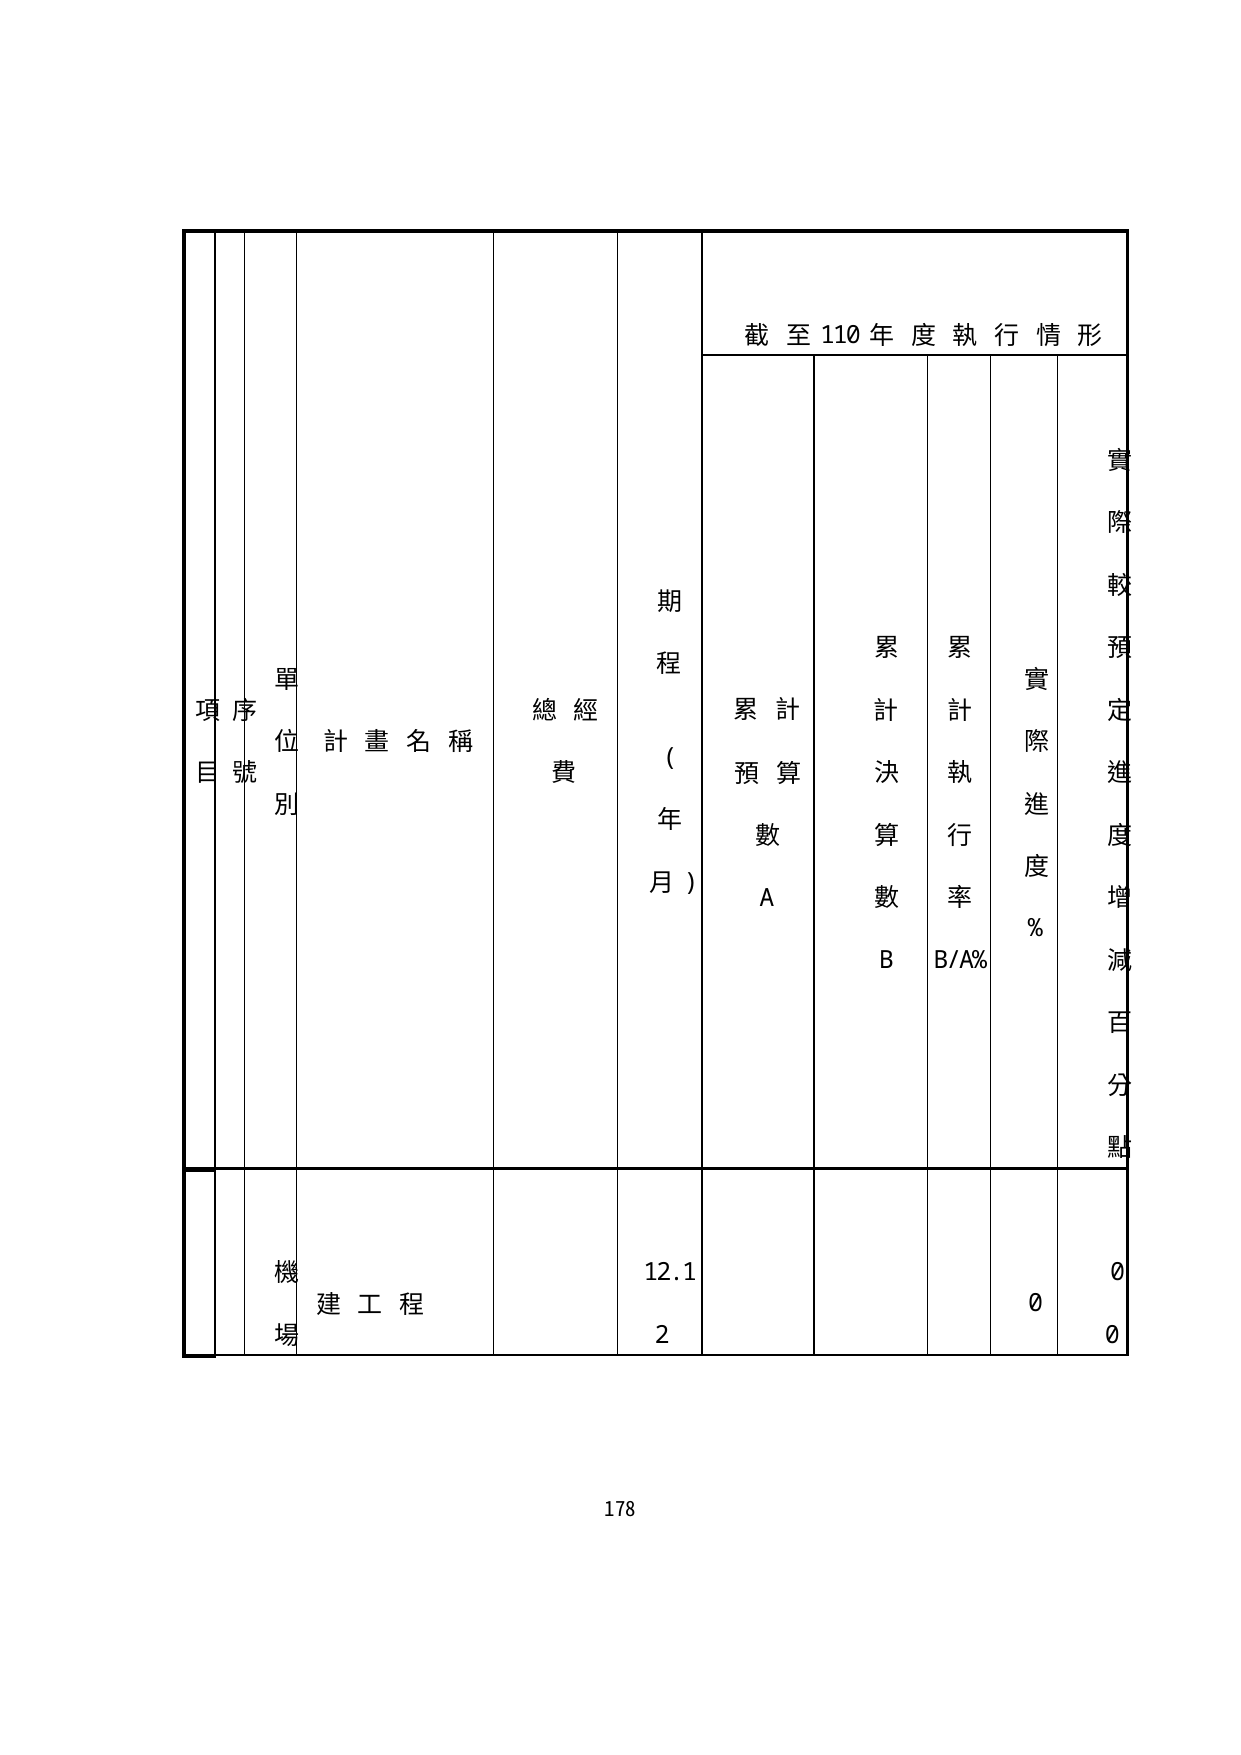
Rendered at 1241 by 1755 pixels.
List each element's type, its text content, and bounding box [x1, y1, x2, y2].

table_cell [494, 1170, 617, 1354]
table_cell 累計 決算數 B [815, 356, 927, 1167]
table_cell [703, 1170, 813, 1354]
table_header 期程 (年月) [618, 233, 701, 1167]
table_header 序號 [216, 233, 244, 1167]
table_cell 12.12 [618, 1170, 701, 1354]
table_header 總經費 [494, 233, 617, 1167]
table_cell 實際進度% [991, 356, 1057, 1167]
table_cell 桃園機場 [245, 1170, 296, 1354]
table_header 計畫名稱 [297, 233, 493, 1167]
table_cell [216, 1170, 244, 1354]
table_cell 0 [991, 1170, 1057, 1354]
table_header 項目 [186, 233, 214, 1167]
table_cell 未屆期計畫 [186, 1172, 214, 1354]
table_cell [815, 1170, 927, 1354]
table_cell 實際較預定進度增減百分點 [1058, 356, 1126, 1167]
table_cell 累計 預算數 A [703, 356, 813, 1167]
table_cell 建工程 [297, 1170, 493, 1354]
table_cell [928, 1170, 990, 1354]
table_cell 累計執行率B/A% [928, 356, 990, 1167]
table_cell 00 [1058, 1170, 1126, 1354]
table_header 單位別 [245, 233, 296, 1167]
table_header 截至110年度執行情形 [703, 233, 1126, 354]
